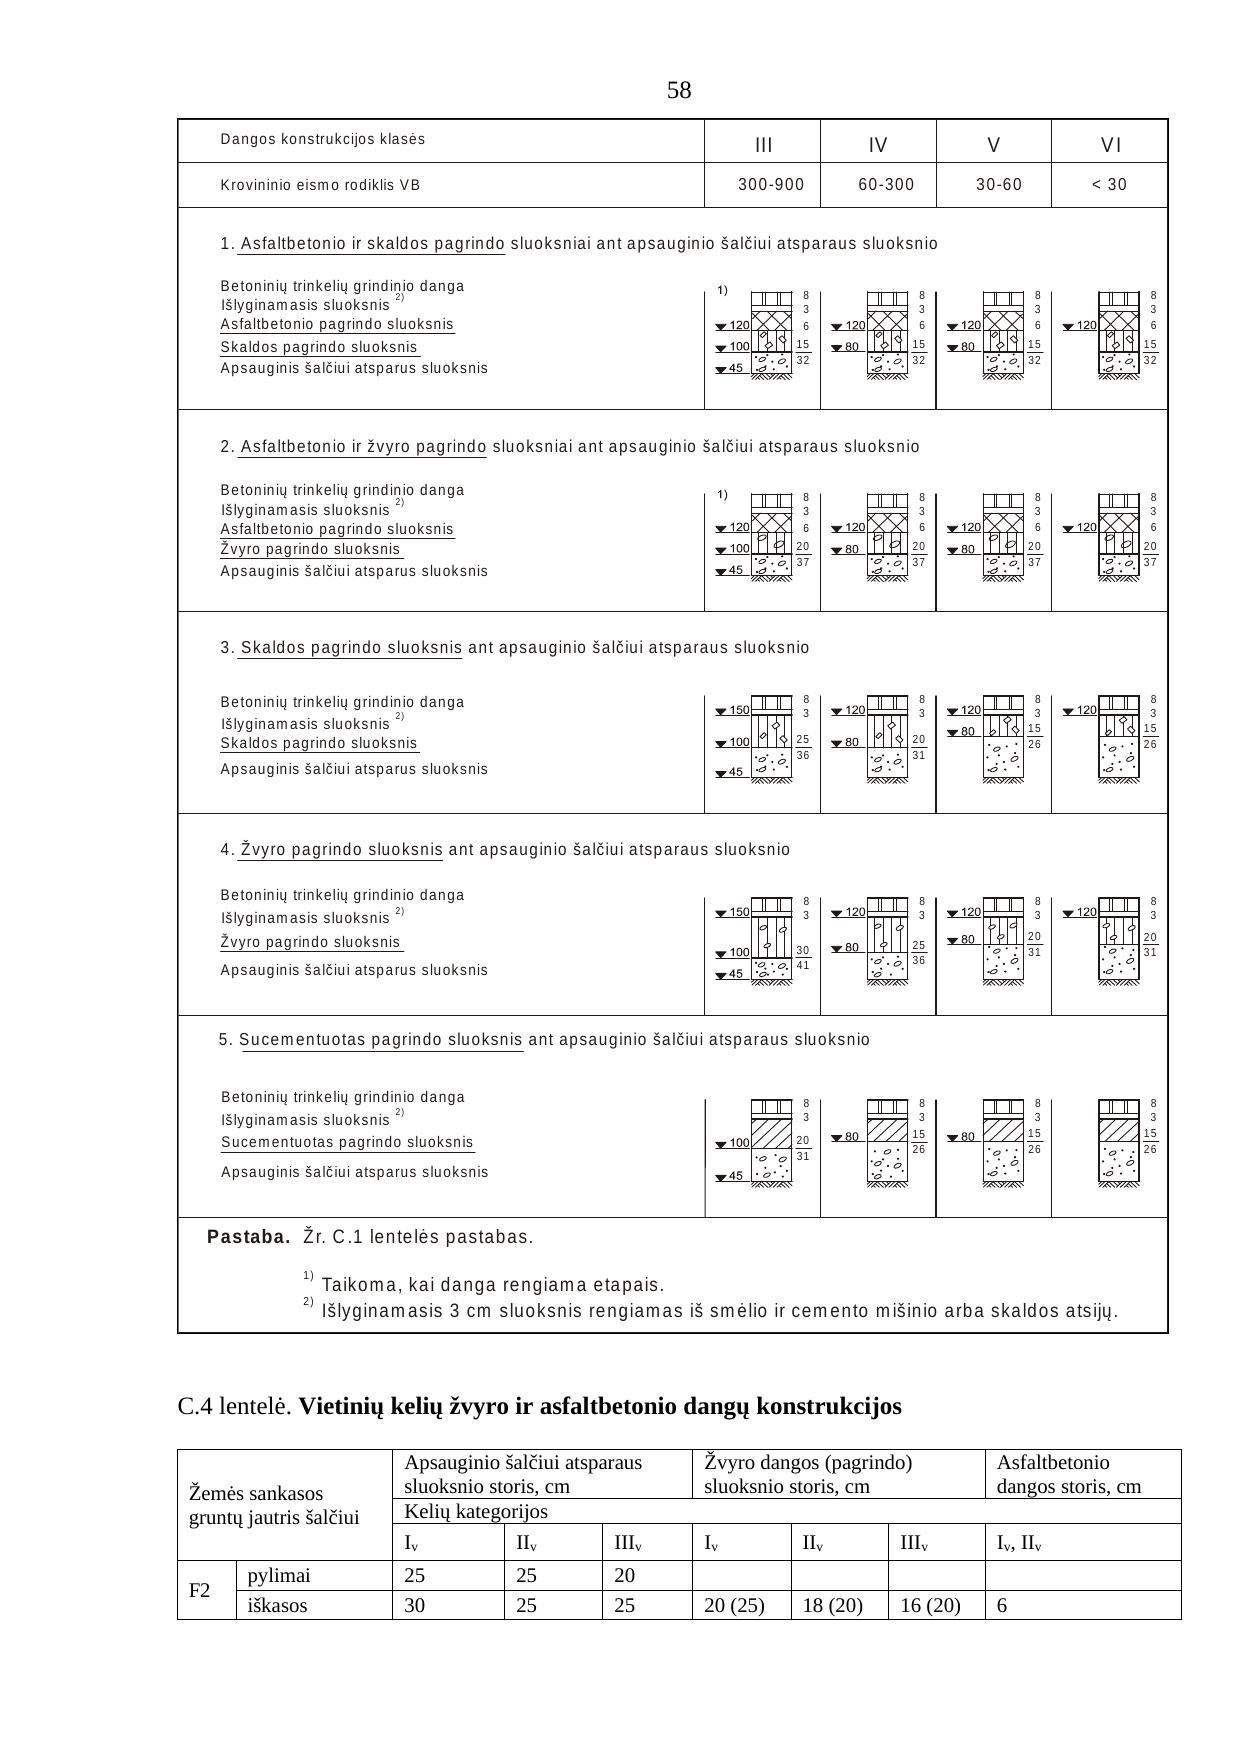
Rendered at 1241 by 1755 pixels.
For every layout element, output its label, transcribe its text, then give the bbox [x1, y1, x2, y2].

table_cell [693, 1561, 791, 1590]
table_cell iškasos [237, 1591, 392, 1619]
table_cell IIIv [603, 1524, 692, 1560]
table_cell IIv [792, 1524, 888, 1560]
table_cell IIv [505, 1524, 602, 1560]
table_header Apsauginio šalčiui atsparaus sluoksnio storis, cm [393, 1450, 692, 1498]
table_cell Iv [393, 1524, 504, 1560]
table_cell 25 [393, 1561, 504, 1590]
table_cell 6 [986, 1591, 1181, 1619]
table_cell [792, 1561, 888, 1590]
table_cell Iv, IIv [986, 1524, 1181, 1560]
text C.4 lentelė. Vietinių kelių žvyro ir asfaltbetonio dangų konstrukcijos [177, 1391, 1181, 1420]
table_header Žemės sankasos gruntų jautris šalčiui [178, 1450, 392, 1560]
table_cell 16 (20) [889, 1591, 985, 1619]
table_cell 20 (25) [693, 1591, 791, 1619]
table_cell 25 [505, 1591, 602, 1619]
table_cell 20 [603, 1561, 692, 1590]
table_cell Iv [693, 1524, 791, 1560]
table_cell 18 (20) [792, 1591, 888, 1619]
table_cell 25 [505, 1561, 602, 1590]
table_cell [889, 1561, 985, 1590]
table_cell 25 [603, 1591, 692, 1619]
table_cell [986, 1561, 1181, 1590]
table_cell 30 [393, 1591, 504, 1619]
table_cell Kelių kategorijos [393, 1499, 1181, 1523]
table_header Žvyro dangos (pagrindo) sluoksnio storis, cm [693, 1450, 985, 1498]
table_cell IIIv [889, 1524, 985, 1560]
table_cell pylimai [237, 1561, 392, 1590]
table_header Asfaltbetonio dangos storis, cm [986, 1450, 1181, 1498]
table_cell F2 [178, 1561, 236, 1619]
